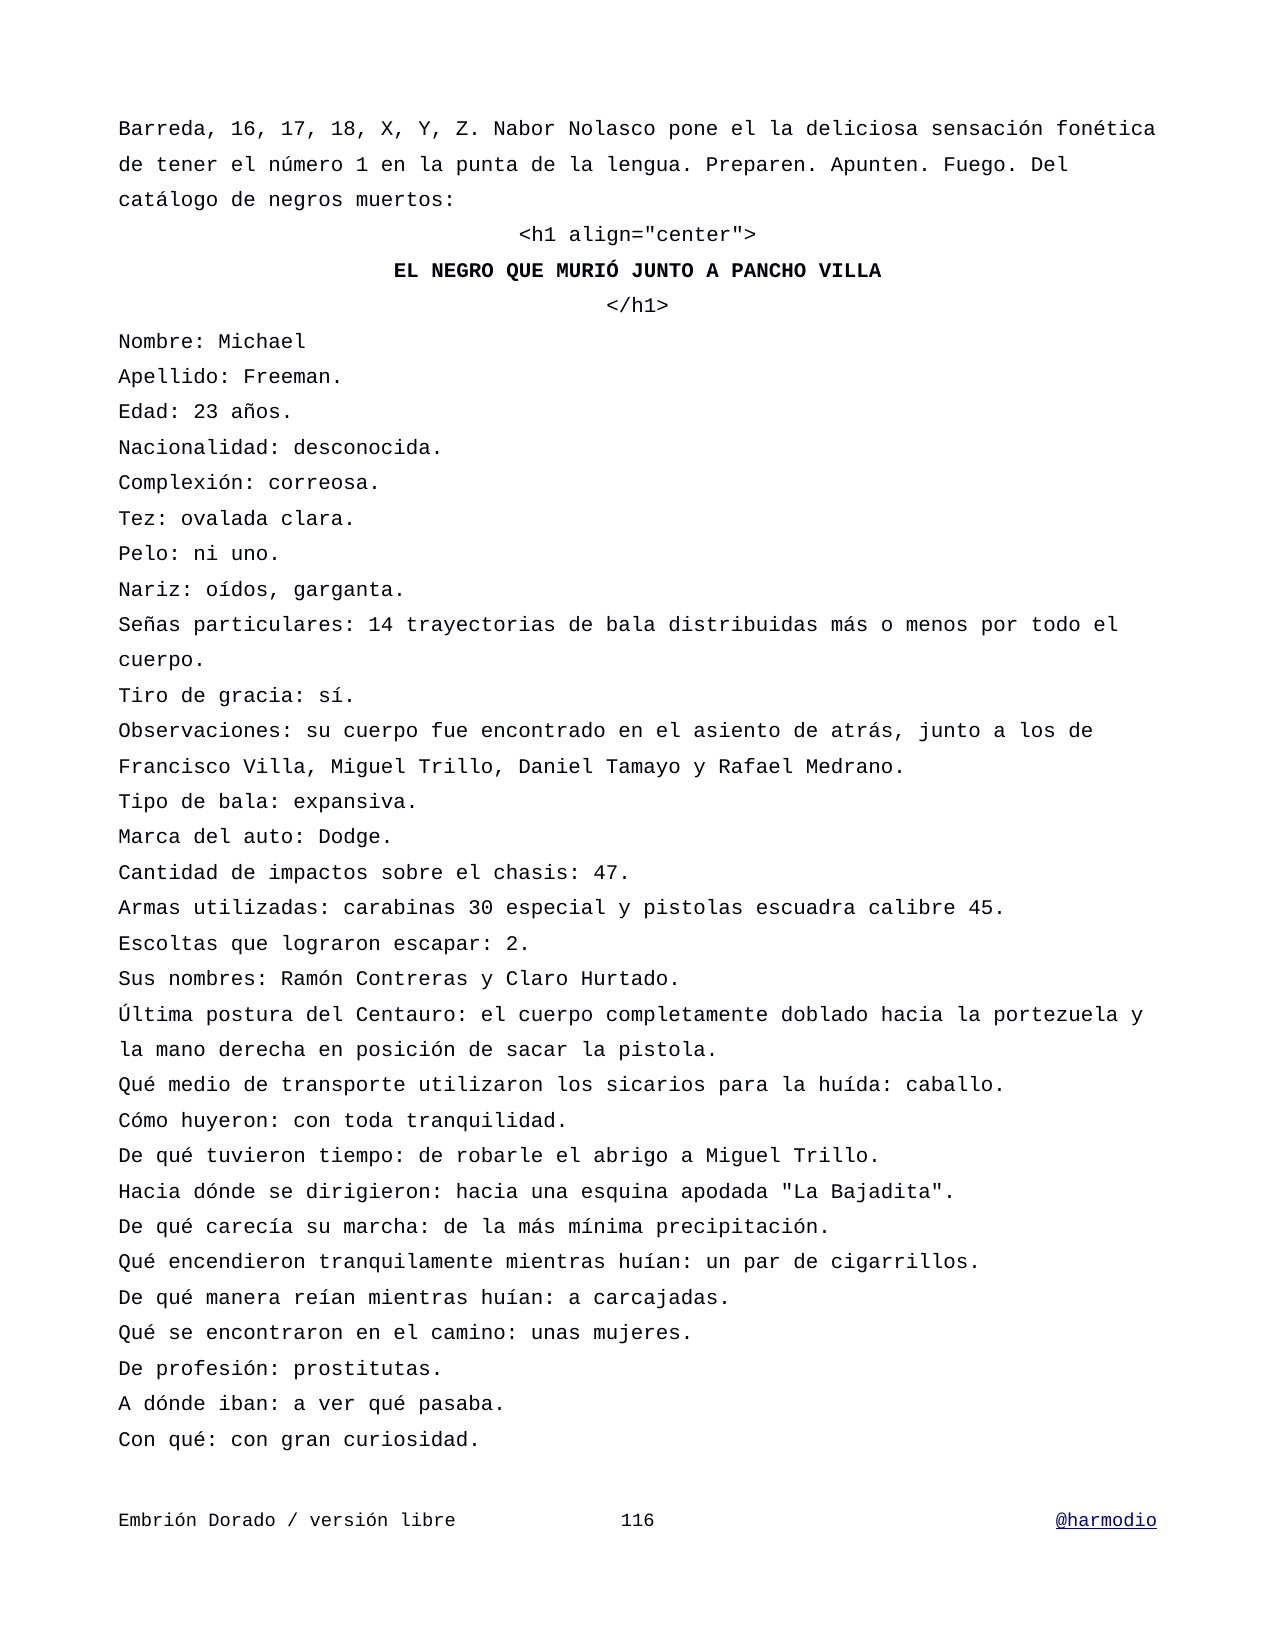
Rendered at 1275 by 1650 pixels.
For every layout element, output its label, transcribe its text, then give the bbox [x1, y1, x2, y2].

text Edad: 23 años. [118, 401, 1157, 425]
text De qué manera reían mientras huían: a carcajadas. [118, 1287, 1157, 1311]
text Tez: ovalada clara. [118, 508, 1157, 531]
text Qué encendieron tranquilamente mientras huían: un par de cigarrillos. [118, 1251, 1157, 1275]
text De qué tuvieron tiempo: de robarle el abrigo a Miguel Trillo. [118, 1145, 1157, 1169]
text Apellido: Freeman. [118, 366, 1157, 390]
text </h1> [118, 295, 1157, 319]
text Qué se encontraron en el camino: unas mujeres. [118, 1322, 1157, 1346]
text Armas utilizadas: carabinas 30 especial y pistolas escuadra calibre 45. [118, 897, 1157, 921]
text <h1 align="center"> [118, 224, 1157, 248]
text Pelo: ni uno. [118, 543, 1157, 567]
text De qué carecía su marcha: de la más mínima precipitación. [118, 1216, 1157, 1240]
text Hacia dónde se dirigieron: hacia una esquina apodada "La Bajadita". [118, 1181, 1157, 1204]
text Tipo de bala: expansiva. [118, 791, 1157, 815]
text Escoltas que lograron escapar: 2. [118, 933, 1157, 956]
text Nariz: oídos, garganta. [118, 578, 1157, 602]
text Cómo huyeron: con toda tranquilidad. [118, 1110, 1157, 1133]
text Qué medio de transporte utilizaron los sicarios para la huída: caballo. [118, 1074, 1157, 1098]
text Tiro de gracia: sí. [118, 685, 1157, 708]
text Observaciones: su cuerpo fue encontrado en el asiento de atrás, junto a los de Francisco Villa, Miguel Trillo, Daniel Tamayo y Rafael Medrano. [118, 720, 1157, 779]
text Complexión: correosa. [118, 472, 1157, 496]
text Cantidad de impactos sobre el chasis: 47. [118, 862, 1157, 886]
text A dónde iban: a ver qué pasaba. [118, 1393, 1157, 1417]
text Nombre: Michael [118, 331, 1157, 354]
text Última postura del Centauro: el cuerpo completamente doblado hacia la portezuela y la mano derecha en posición de sacar la pistola. [118, 1003, 1157, 1063]
text Sus nombres: Ramón Contreras y Claro Hurtado. [118, 968, 1157, 992]
text Nacionalidad: desconocida. [118, 437, 1157, 461]
text Barreda, 16, 17, 18, X, Y, Z. Nabor Nolasco pone el la deliciosa sensación fonética de tener el número 1 en la punta de la lengua. Preparen. Apunten. Fuego. Del catálogo de negros muertos: [118, 118, 1157, 213]
text De profesión: prostitutas. [118, 1358, 1157, 1381]
text Marca del auto: Dodge. [118, 826, 1157, 850]
text Señas particulares: 14 trayectorias de bala distribuidas más o menos por todo el cuerpo. [118, 614, 1157, 673]
text Con qué: con gran curiosidad. [118, 1428, 1157, 1452]
text EL NEGRO QUE MURIÓ JUNTO A PANCHO VILLA [118, 260, 1157, 283]
